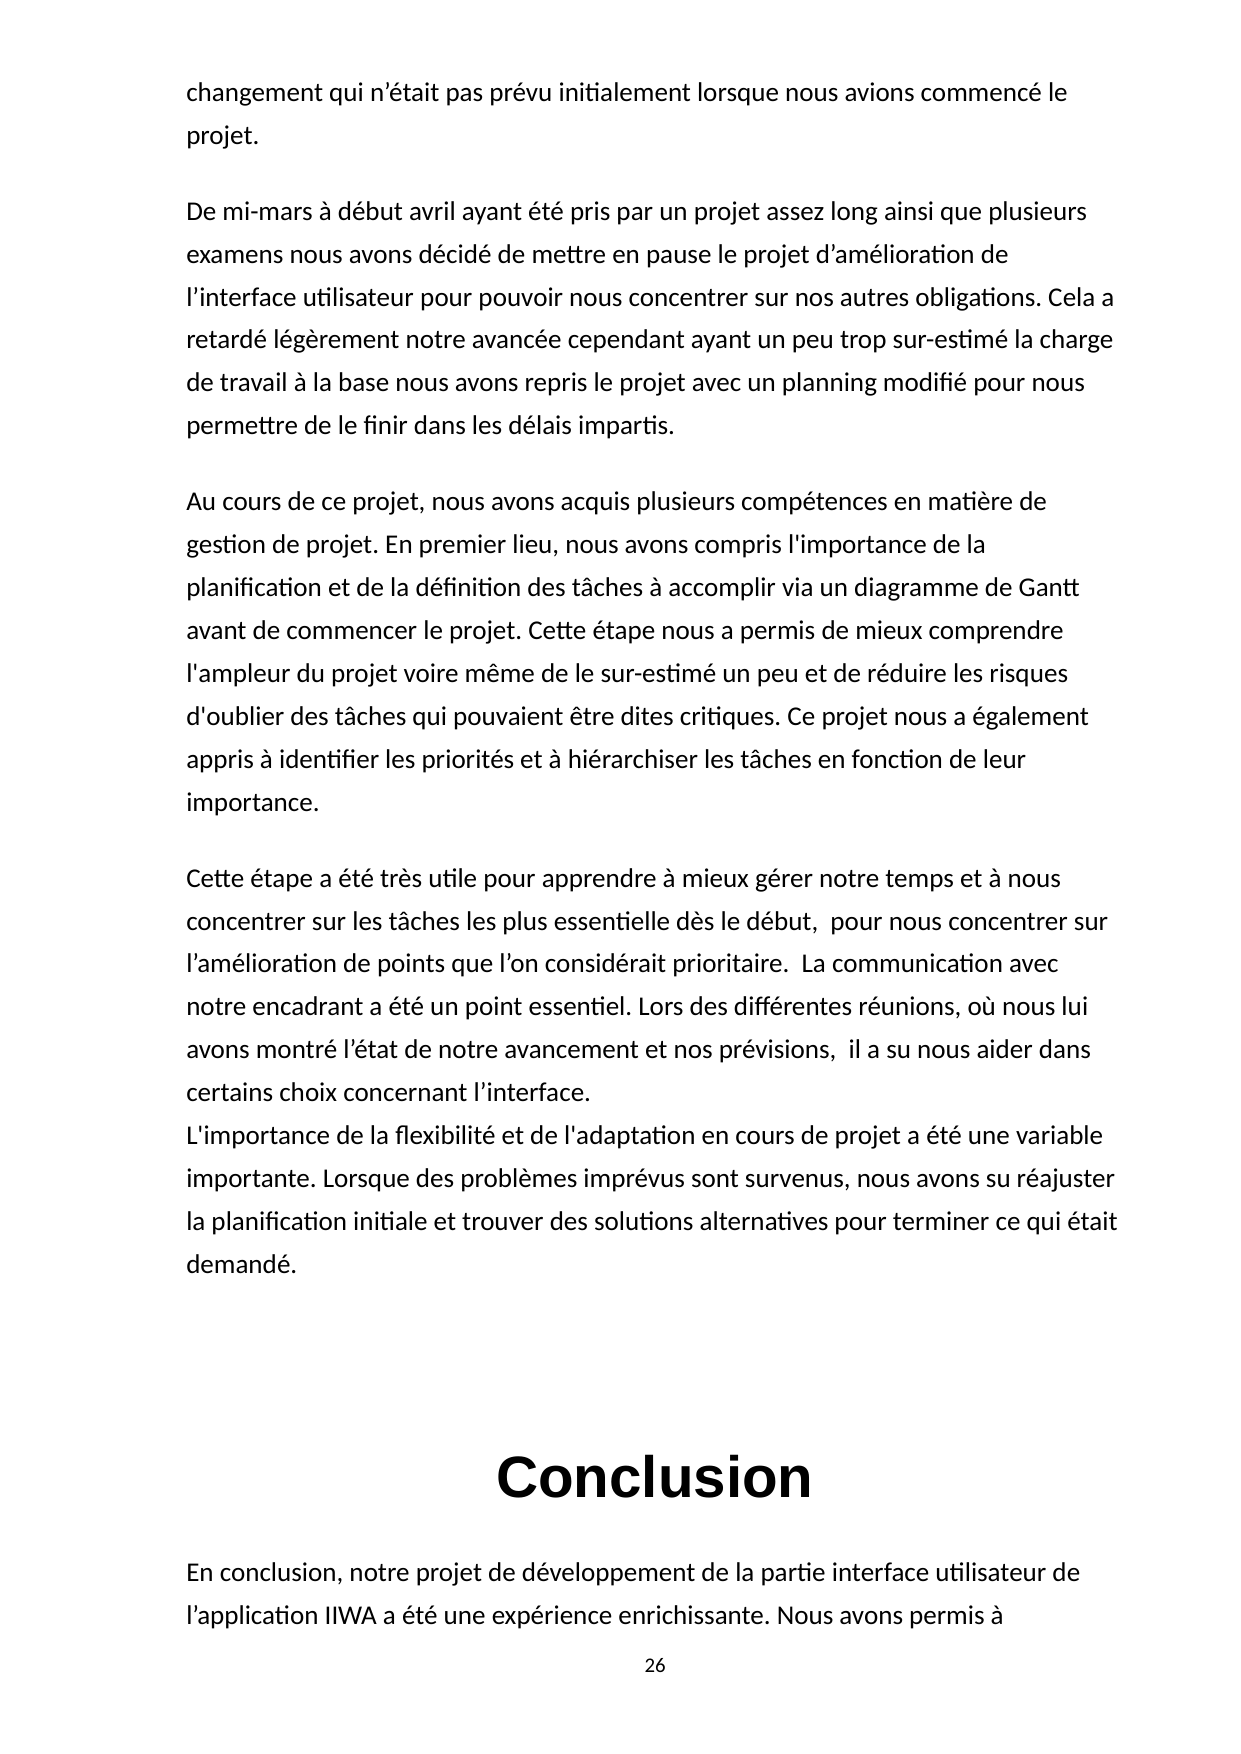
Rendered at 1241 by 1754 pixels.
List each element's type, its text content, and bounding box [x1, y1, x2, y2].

text Cette étape a été très utile pour apprendre à mieux gérer notre temps et à nous concentrer sur les tâches les plus essentielle dès le début, pour nous concentrer sur l’amélioration de points que l’on considérait prioritaire. La communication avec notre encadrant a été un point essentiel. Lors des différentes réunions, où nous lui avons montré l’état de notre avancement et nos prévisions, il a su nous aider dans certains choix concernant l’interface. [186, 861, 1123, 1108]
subtitle Conclusion [186, 1443, 1123, 1510]
text Au cours de ce projet, nous avons acquis plusieurs compétences en matière de gestion de projet. En premier lieu, nous avons compris l'importance de la planification et de la définition des tâches à accomplir via un diagramme de Gantt avant de commencer le projet. Cette étape nous a permis de mieux comprendre l'ampleur du projet voire même de le sur-estimé un peu et de réduire les risques d'oublier des tâches qui pouvaient être dites critiques. Ce projet nous a également appris à identifier les priorités et à hiérarchiser les tâches en fonction de leur importance. [186, 484, 1123, 818]
text changement qui n’était pas prévu initialement lorsque nous avions commencé le projet. [186, 75, 1123, 151]
text De mi-mars à début avril ayant été pris par un projet assez long ainsi que plusieurs examens nous avons décidé de mettre en pause le projet d’amélioration de l’interface utilisateur pour pouvoir nous concentrer sur nos autres obligations. Cela a retardé légèrement notre avancée cependant ayant un peu trop sur-estimé la charge de travail à la base nous avons repris le projet avec un planning modifié pour nous permettre de le finir dans les délais impartis. [186, 194, 1123, 441]
text En conclusion, notre projet de développement de la partie interface utilisateur de l’application IIWA a été une expérience enrichissante. Nous avons permis à [186, 1555, 1123, 1631]
text L'importance de la flexibilité et de l'adaptation en cours de projet a été une variable importante. Lorsque des problèmes imprévus sont survenus, nous avons su réajuster la planification initiale et trouver des solutions alternatives pour terminer ce qui était demandé. [186, 1118, 1123, 1280]
